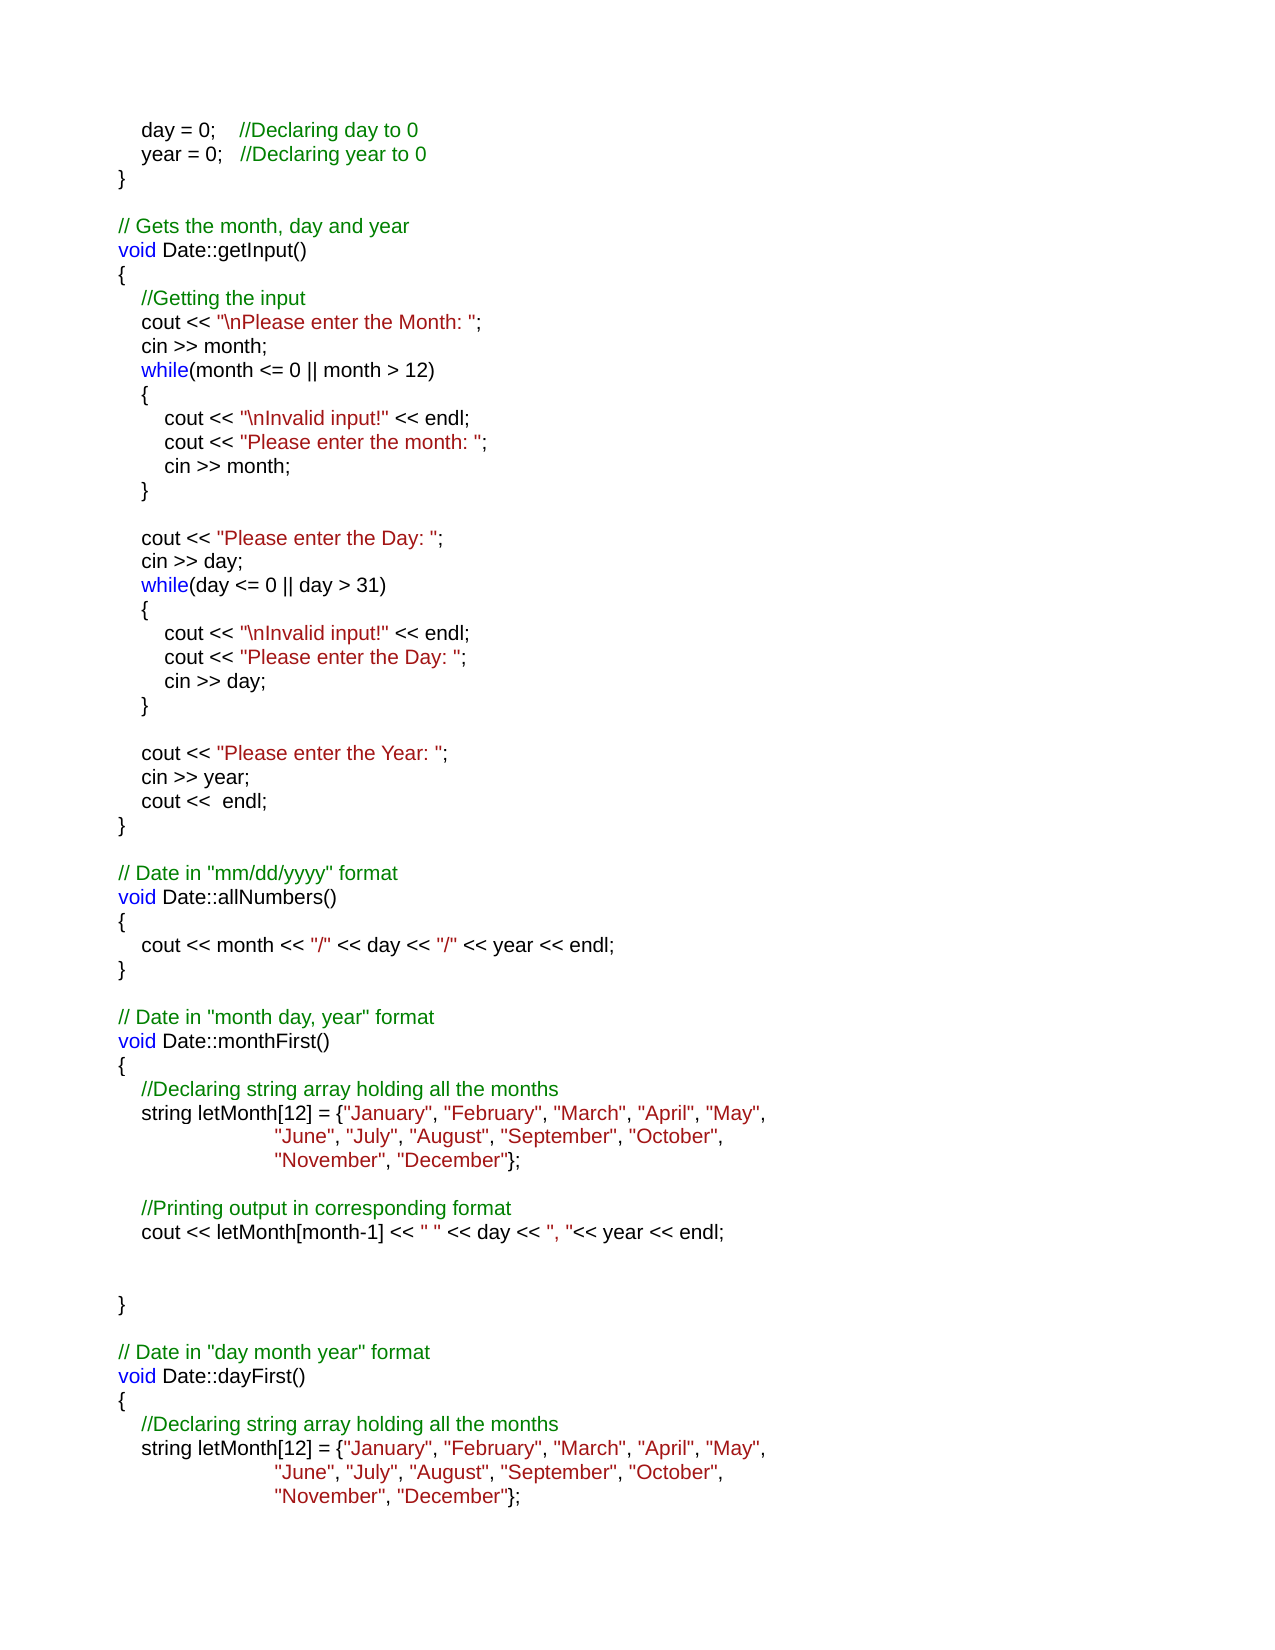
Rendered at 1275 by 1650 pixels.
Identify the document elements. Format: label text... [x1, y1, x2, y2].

text cin >> year; [118, 765, 1157, 789]
text //Getting the input [118, 286, 1157, 310]
text { [118, 597, 1157, 621]
text cin >> month; [118, 334, 1157, 358]
text while(day <= 0 || day > 31) [118, 573, 1157, 597]
text cout << "\nPlease enter the Month: "; [118, 310, 1157, 334]
text } [118, 957, 1157, 981]
text //Printing output in corresponding format [118, 1196, 1157, 1220]
text cin >> month; [118, 453, 1157, 477]
text cout << "\nInvalid input!" << endl; [118, 406, 1157, 429]
text // Date in "day month year" format [118, 1340, 1157, 1364]
text { [118, 1052, 1157, 1076]
text } [118, 166, 1157, 190]
text day = 0; //Declaring day to 0 [118, 118, 1157, 142]
text // Date in "month day, year" format [118, 1004, 1157, 1028]
text cin >> day; [118, 669, 1157, 693]
text cout << "Please enter the Year: "; [118, 741, 1157, 765]
text "November", "December"}; [118, 1148, 1157, 1172]
text while(month <= 0 || month > 12) [118, 358, 1157, 382]
text cout << "\nInvalid input!" << endl; [118, 621, 1157, 645]
text string letMonth[12] = {"January", "February", "March", "April", "May", [118, 1436, 1157, 1460]
text "June", "July", "August", "September", "October", [118, 1460, 1157, 1484]
text } [118, 1292, 1157, 1316]
text { [118, 1388, 1157, 1412]
text string letMonth[12] = {"January", "February", "March", "April", "May", [118, 1100, 1157, 1124]
text cout << endl; [118, 789, 1157, 813]
text void Date::allNumbers() [118, 885, 1157, 909]
text } [118, 813, 1157, 837]
text cout << "Please enter the Day: "; [118, 525, 1157, 549]
text { [118, 262, 1157, 286]
text cout << month << "/" << day << "/" << year << endl; [118, 933, 1157, 957]
text year = 0; //Declaring year to 0 [118, 142, 1157, 166]
text void Date::monthFirst() [118, 1028, 1157, 1052]
text cin >> day; [118, 549, 1157, 573]
text // Gets the month, day and year [118, 214, 1157, 238]
text //Declaring string array holding all the months [118, 1076, 1157, 1100]
text } [118, 693, 1157, 717]
text cout << "Please enter the month: "; [118, 429, 1157, 453]
text //Declaring string array holding all the months [118, 1412, 1157, 1436]
text } [118, 477, 1157, 501]
text { [118, 909, 1157, 933]
text { [118, 382, 1157, 406]
text "June", "July", "August", "September", "October", [118, 1124, 1157, 1148]
text void Date::dayFirst() [118, 1364, 1157, 1388]
text void Date::getInput() [118, 238, 1157, 262]
text cout << "Please enter the Day: "; [118, 645, 1157, 669]
text // Date in "mm/dd/yyyy" format [118, 861, 1157, 885]
text "November", "December"}; [118, 1484, 1157, 1508]
text cout << letMonth[month-1] << " " << day << ", "<< year << endl; [118, 1220, 1157, 1244]
